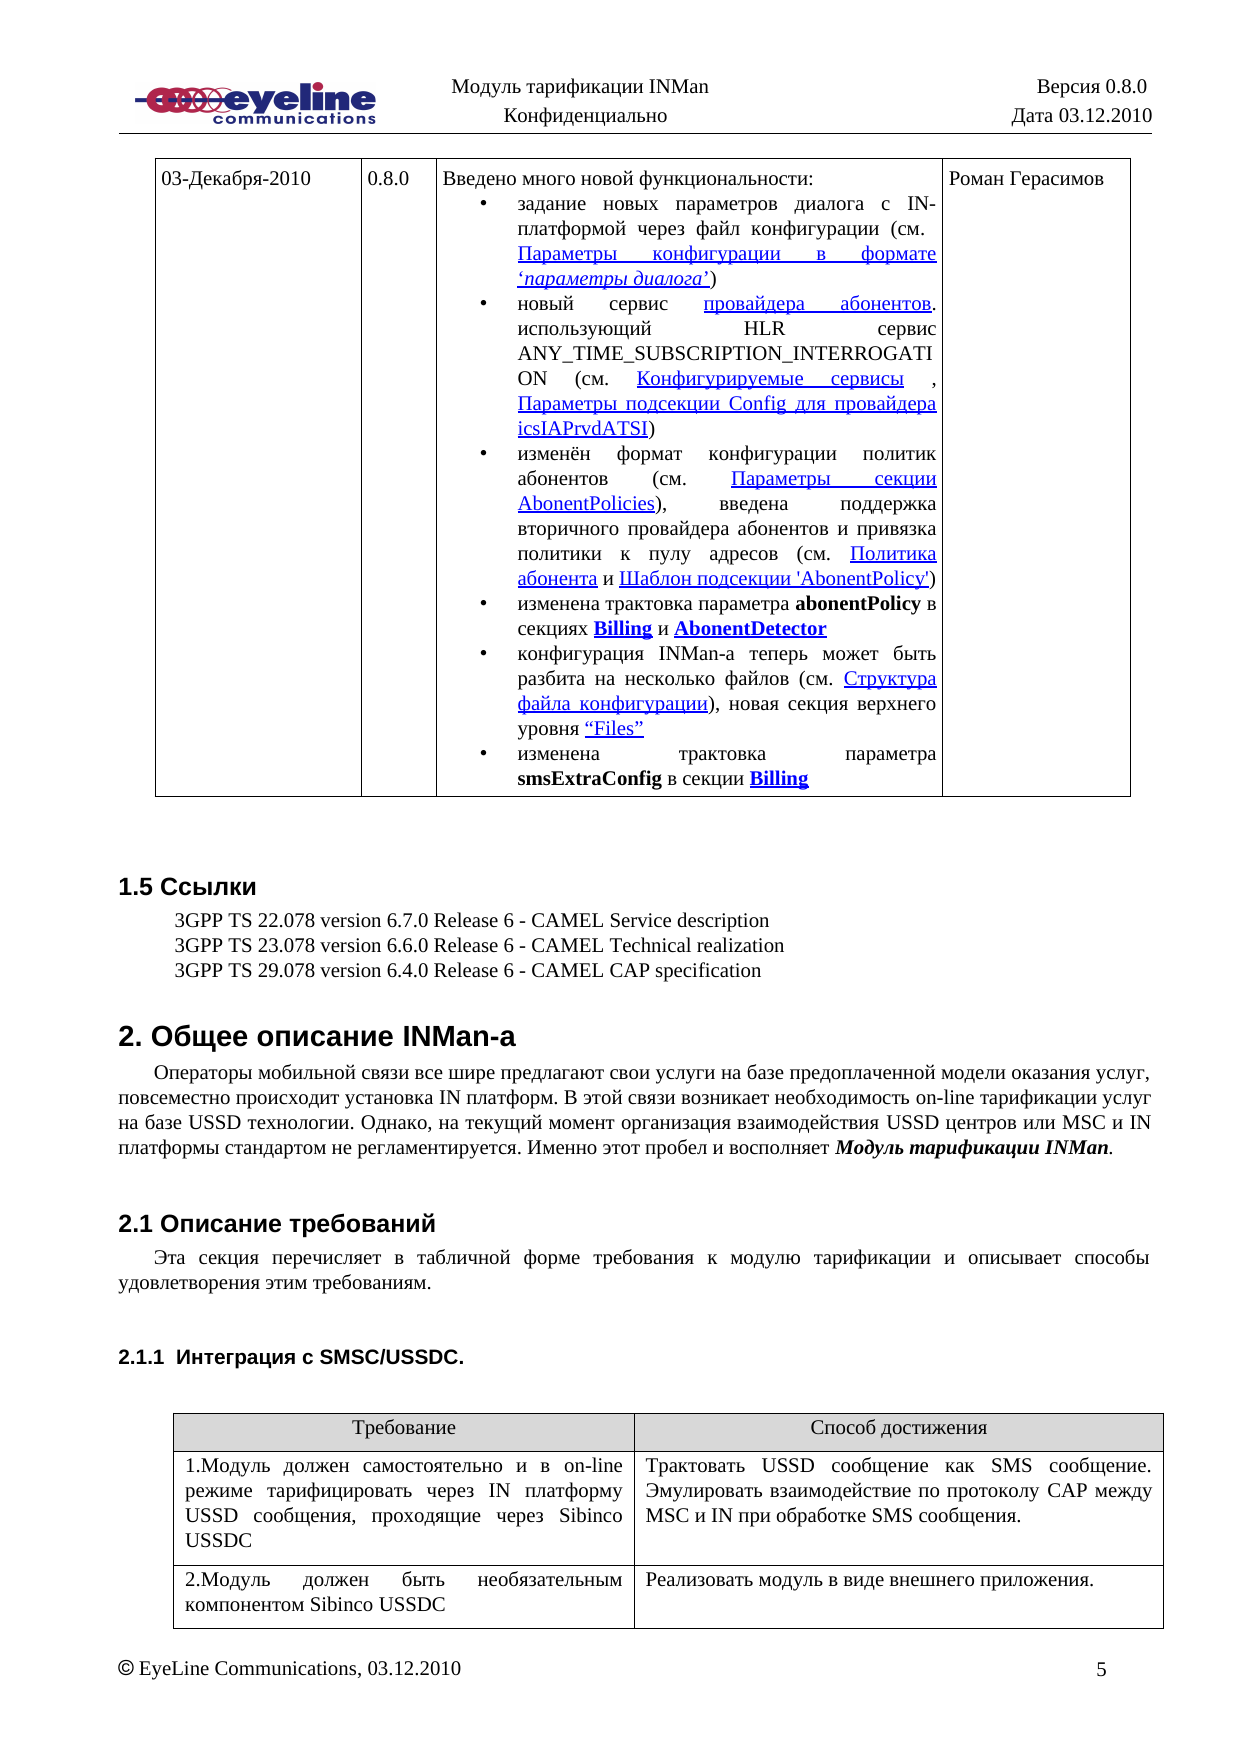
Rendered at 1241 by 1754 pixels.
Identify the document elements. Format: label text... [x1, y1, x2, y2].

table_header Требование [174, 1414, 634, 1451]
subtitle Общее описание INMan-a [118, 1019, 1151, 1053]
text 3GPP TS 23.078 version 6.6.0 Release 6 - CAMEL Technical realization [174, 932, 1151, 957]
table_cell Модуль должен самостоятельно и в on-line режиме тарифицировать через IN платформу USSD сообщения, проходящие через Sibinco USSDC [174, 1452, 634, 1565]
picture [135, 82, 376, 124]
table_header Способ достижения [635, 1414, 1163, 1451]
text Эта секция перечисляет в табличной форме требования к модулю тарификации и описывает способы удовлетворения этим требованиям. [118, 1244, 1151, 1294]
subtitle Ссылки [118, 872, 1151, 900]
table_cell Модуль должен быть необязательным компонентом Sibinco USSDC [174, 1566, 634, 1628]
subtitle Интеграция с SMSC/USSDC. [118, 1344, 1151, 1369]
table_cell Трактовать USSD сообщение как SMS сообщение. Эмулировать взаимодействие по протоколу CAP между MSC и IN при обработке SMS сообщения. [635, 1452, 1163, 1565]
text 3GPP TS 29.078 version 6.4.0 Release 6 - CAMEL CAP specification [174, 957, 1151, 982]
table_cell 0.8.0 [362, 159, 436, 796]
text Операторы мобильной связи все шире предлагают свои услуги на базе предоплаченной модели оказания услуг, повсеместно происходит установка IN платформ. В этой связи возникает необходимость on-line тарификации услуг на базе USSD технологии. Однако, на текущий момент организация взаимодействия USSD центров или MSC и IN платформы стандартом не регламентируется. Именно этот пробел и восполняет Модуль тарификации INMan. [118, 1059, 1151, 1159]
table_cell Реализовать модуль в виде внешнего приложения. [635, 1566, 1163, 1628]
text 3GPP TS 22.078 version 6.7.0 Release 6 - CAMEL Service description [174, 907, 1151, 932]
table_cell Введено много новой функциональности: задание новых параметров диалога с IN-платформой через файл конфигурации (см. Параметры конфигурации в формате ‘параметры диалога’) новый сервис провайдера абонентов. использующий HLR сервис ANY_TIME_SUBSCRIPTION_INTERROGATION (см. Конфигурируемые сервисы , Параметры подсекции Config для провайдера icsIAPrvdATSI) изменён формат конфигурации политик абонентов (см. Параметры секции AbonentPolicies), введена поддержка вторичного провайдера абонентов и привязка политики к пулу адресов (см. Политика абонента и Шаблон подсекции 'AbonentPolicy') изменена трактовка параметра abonentPolicy в секциях Billing и AbonentDetector конфигурация INMan-a теперь может быть разбита на несколько файлов (см. Структура файла конфигурации), новая секция верхнего уровня “Files” изменена трактовка параметра smsExtraConfig в секции Billing [437, 159, 942, 796]
table_cell 03-Декабря-2010 [156, 159, 361, 796]
table_cell Роман Герасимов [943, 159, 1130, 796]
subtitle Описание требований [118, 1209, 1151, 1238]
